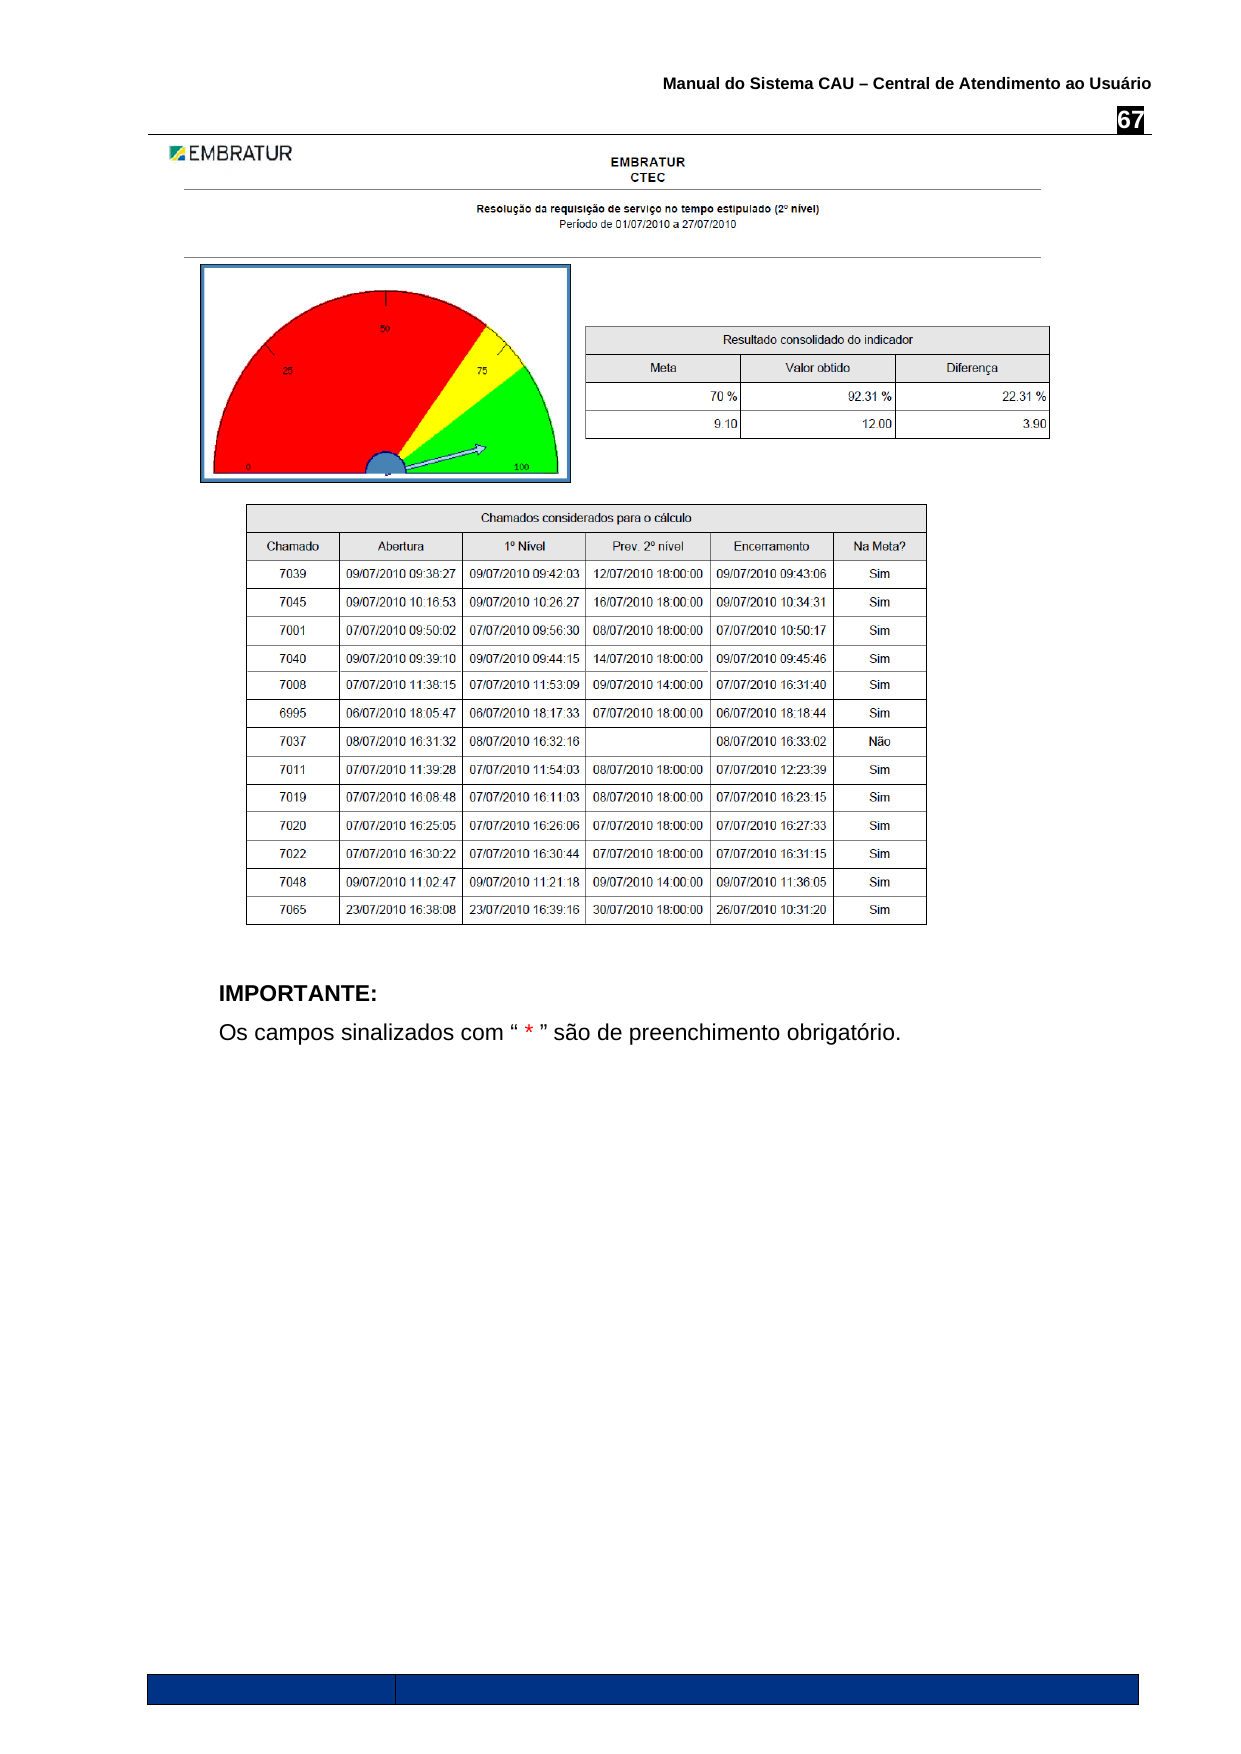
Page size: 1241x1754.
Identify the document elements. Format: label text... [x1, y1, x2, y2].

picture [164, 144, 1132, 958]
text Os campos sinalizados com “ * ” são de preenchimento obrigatório. [148, 1019, 1152, 1046]
text IMPORTANTE: [148, 980, 1152, 1006]
